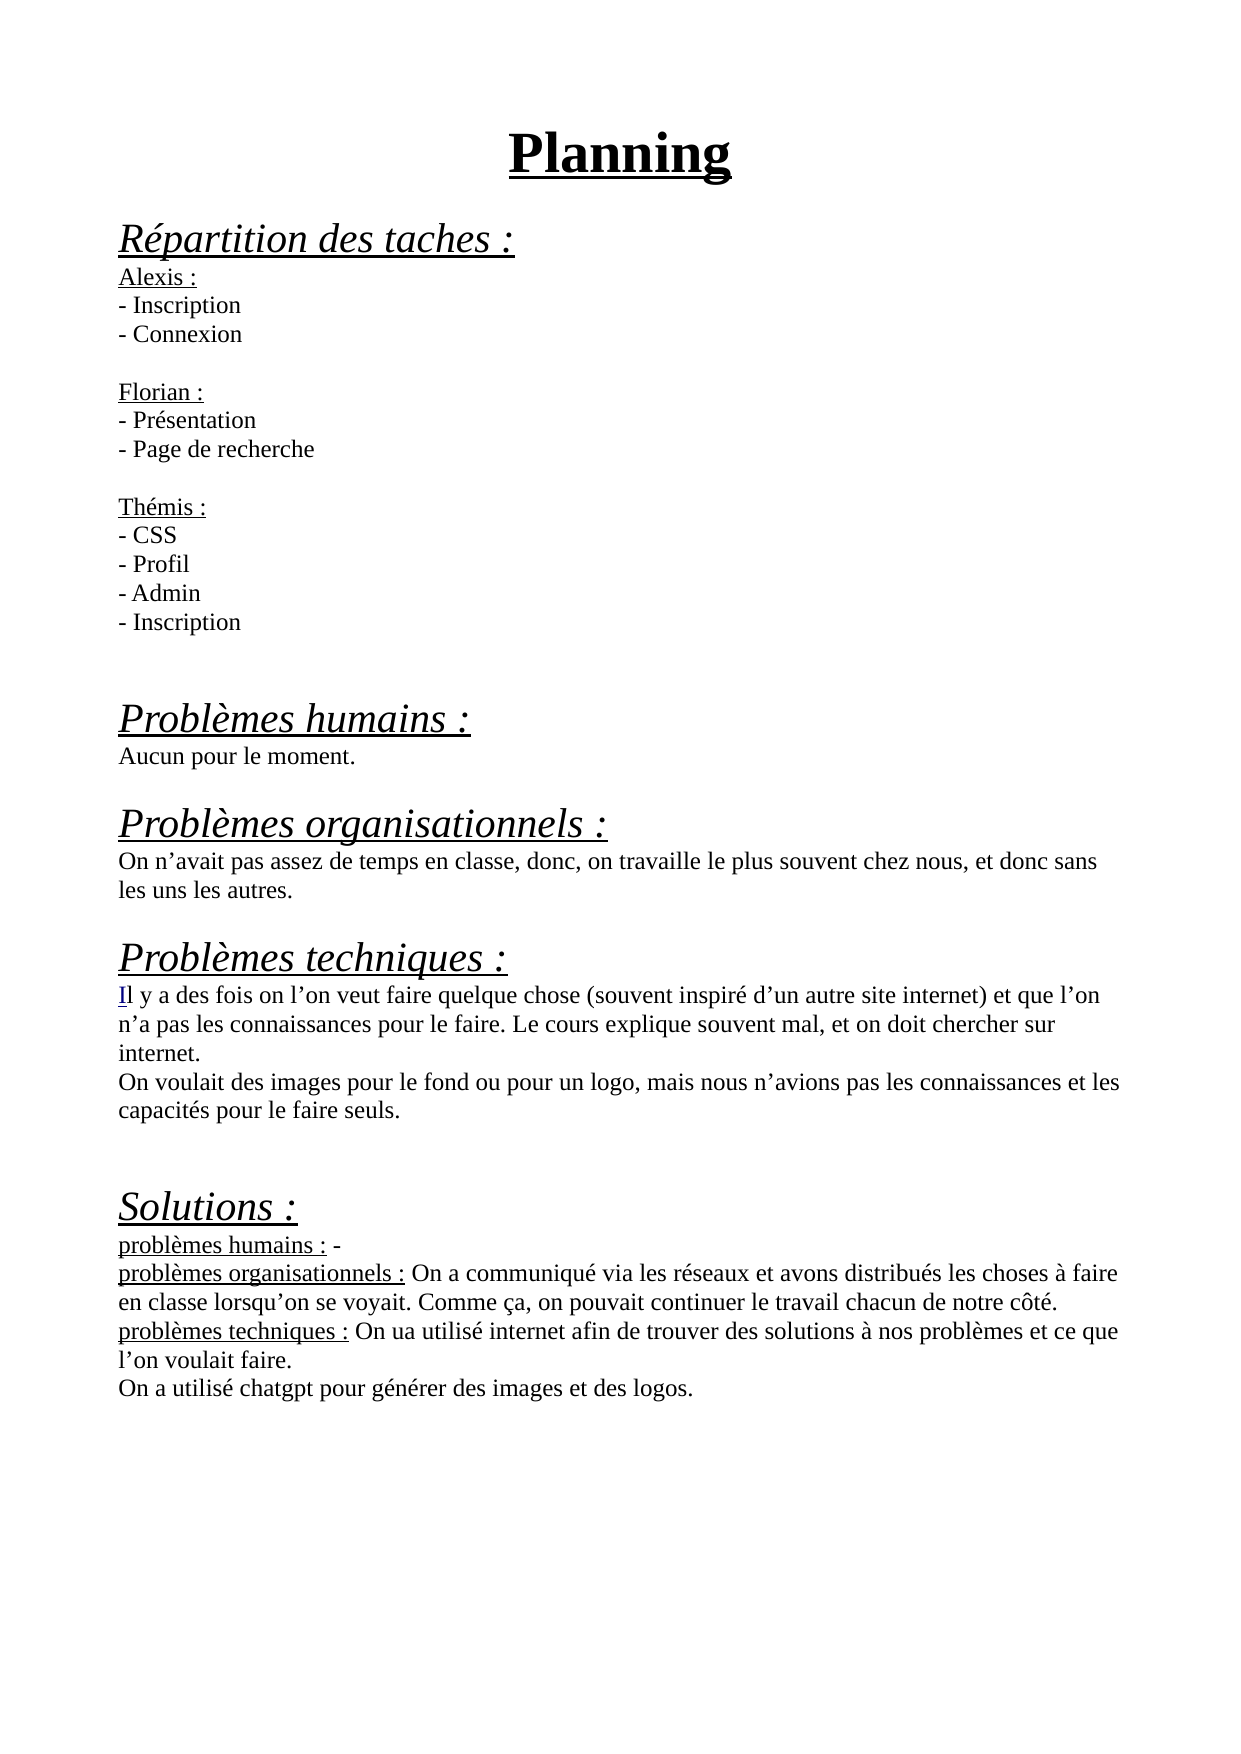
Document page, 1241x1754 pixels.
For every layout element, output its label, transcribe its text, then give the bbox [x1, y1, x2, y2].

text On a utilisé chatgpt pour générer des images et des logos. [118, 1373, 1122, 1402]
text problèmes humains : - [118, 1230, 1122, 1258]
text - Page de recherche [118, 434, 1122, 463]
text - Présentation [118, 406, 1122, 434]
text - Inscription [118, 291, 1122, 319]
text Solutions : [118, 1182, 1122, 1230]
text - Profil [118, 549, 1122, 578]
text On n’avait pas assez de temps en classe, donc, on travaille le plus souvent chez nous, et donc sans les uns les autres. [118, 846, 1122, 904]
text - Connexion [118, 319, 1122, 348]
text Thémis : [118, 492, 1122, 521]
text Planning [118, 118, 1122, 185]
text - Inscription [118, 607, 1122, 636]
text Problèmes techniques : [118, 933, 1122, 981]
text problèmes organisationnels : On a communiqué via les réseaux et avons distribués les choses à faire en classe lorsqu’on se voyait. Comme ça, on pouvait continuer le travail chacun de notre côté. [118, 1258, 1122, 1316]
text Problèmes humains : [118, 693, 1122, 741]
text - CSS [118, 521, 1122, 549]
text problèmes techniques : On ua utilisé internet afin de trouver des solutions à nos problèmes et ce que l’on voulait faire. [118, 1316, 1122, 1373]
text Aucun pour le moment. [118, 741, 1122, 770]
text Florian : [118, 377, 1122, 406]
text On voulait des images pour le fond ou pour un logo, mais nous n’avions pas les connaissances et les capacités pour le faire seuls. [118, 1067, 1122, 1124]
text Problèmes organisationnels : [118, 798, 1122, 846]
text Répartition des taches : [118, 214, 1122, 262]
text Il y a des fois on l’on veut faire quelque chose (souvent inspiré d’un autre site internet) et que l’on n’a pas les connaissances pour le faire. Le cours explique souvent mal, et on doit chercher sur internet. [118, 981, 1122, 1067]
text - Admin [118, 578, 1122, 607]
text Alexis : [118, 262, 1122, 291]
